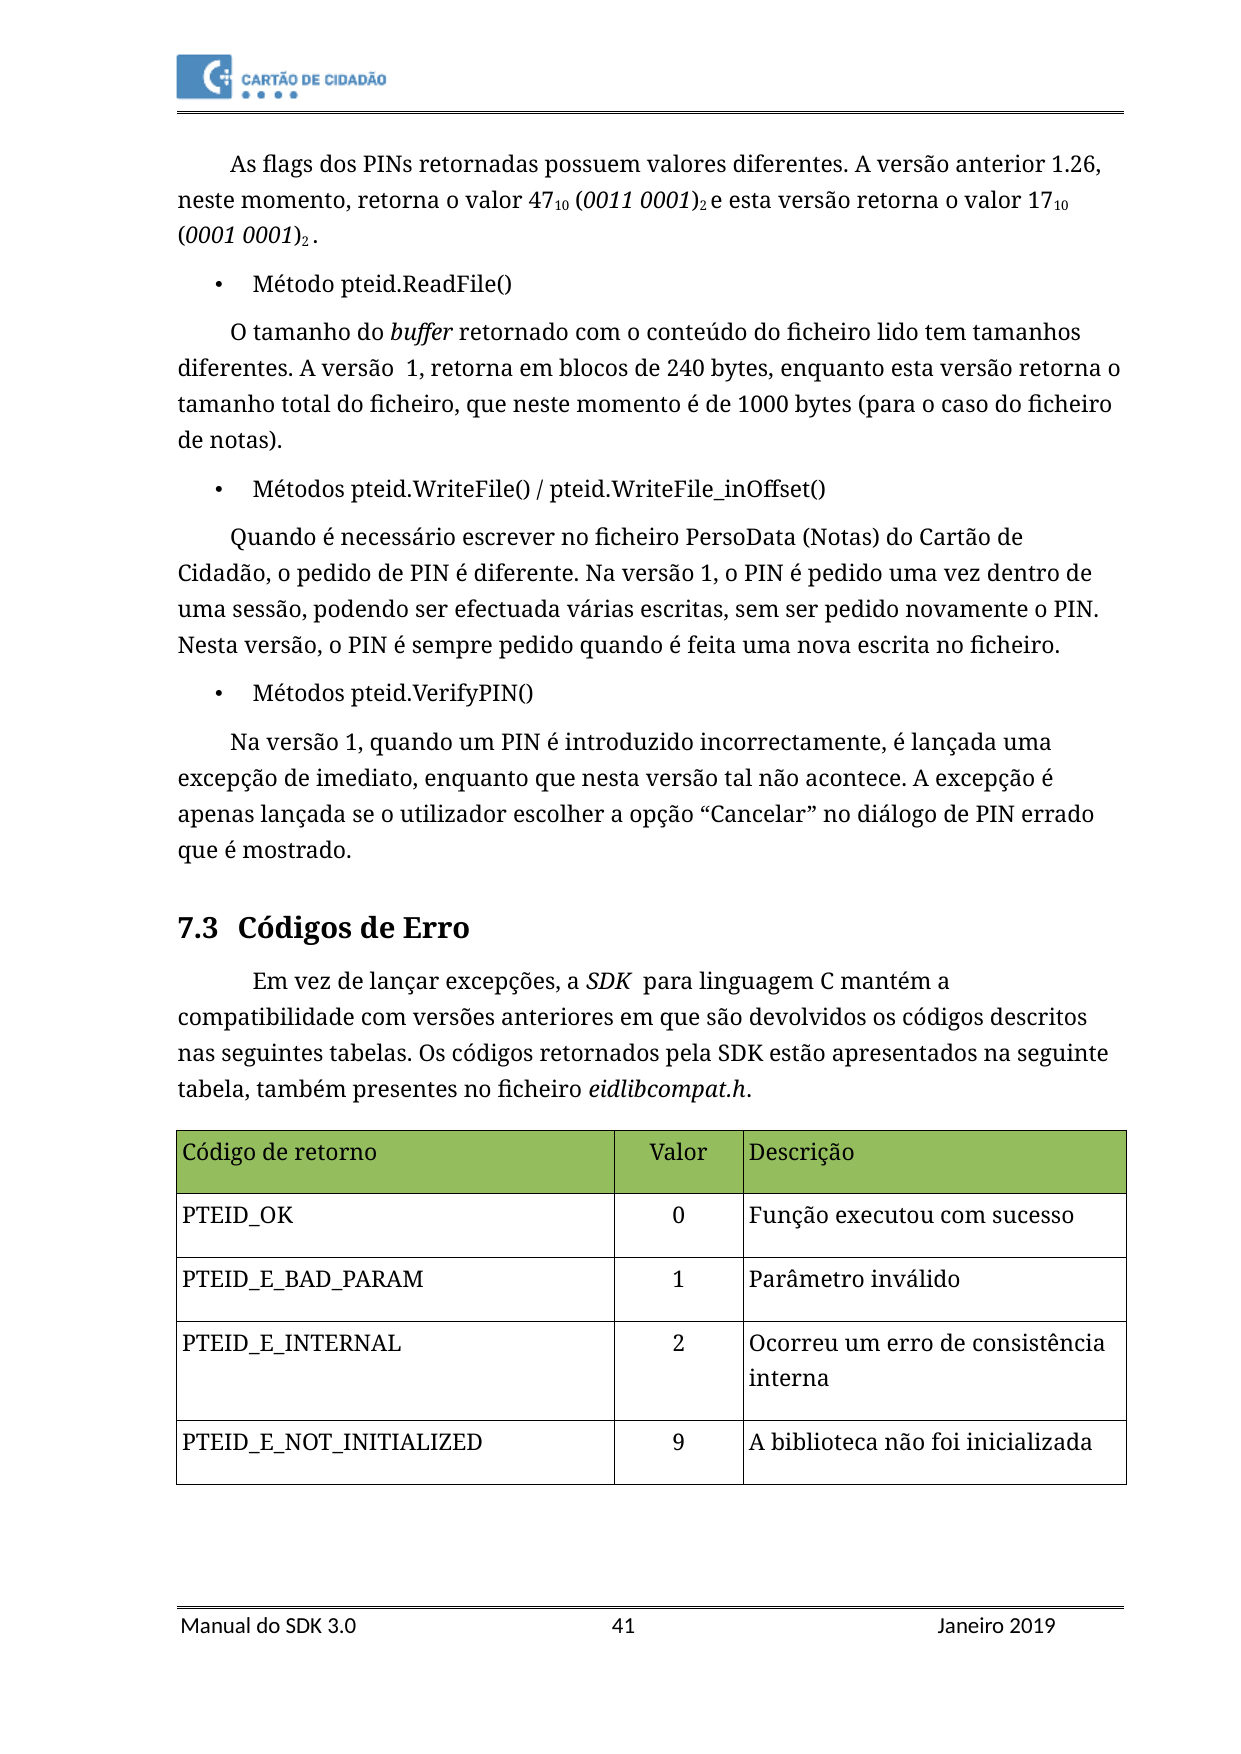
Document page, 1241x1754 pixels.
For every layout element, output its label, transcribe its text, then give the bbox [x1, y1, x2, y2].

picture [174, 49, 428, 106]
table_cell PTEID_E_NOT_INITIALIZED [177, 1421, 614, 1484]
table_cell Ocorreu um erro de consistência interna [744, 1322, 1126, 1420]
table_cell 1 [615, 1258, 743, 1321]
text Em vez de lançar excepções, a SDK para linguagem C mantém a compatibilidade com versões anteriores em que são devolvidos os códigos descritos nas seguintes tabelas. Os códigos retornados pela SDK estão apresentados na seguinte tabela, também presentes no ficheiro eidlibcompat.h. [177, 965, 1124, 1104]
list Métodos pteid.VerifyPIN() [215, 677, 1124, 708]
text As flags dos PINs retornadas possuem valores diferentes. A versão anterior 1.26, neste momento, retorna o valor 4710 (0011 0001)2 e esta versão retorna o valor 1710 (0001 0001)2 . [177, 148, 1124, 251]
table_cell Parâmetro inválido [744, 1258, 1126, 1321]
table_cell 2 [615, 1322, 743, 1420]
text Na versão 1, quando um PIN é introduzido incorrectamente, é lançada uma excepção de imediato, enquanto que nesta versão tal não acontece. A excepção é apenas lançada se o utilizador escolher a opção “Cancelar” no diálogo de PIN errado que é mostrado. [177, 726, 1124, 865]
table_cell PTEID_OK [177, 1194, 614, 1257]
list Método pteid.ReadFile() [215, 268, 1124, 299]
list Métodos pteid.WriteFile() / pteid.WriteFile_inOffset() [215, 473, 1124, 504]
table_header Valor [615, 1131, 743, 1193]
table_header Descrição [744, 1131, 1126, 1193]
table_cell 9 [615, 1421, 743, 1484]
table_cell PTEID_E_INTERNAL [177, 1322, 614, 1420]
table_header Código de retorno [177, 1131, 614, 1193]
table_cell A biblioteca não foi inicializada [744, 1421, 1126, 1484]
text O tamanho do buffer retornado com o conteúdo do ficheiro lido tem tamanhos diferentes. A versão 1, retorna em blocos de 240 bytes, enquanto esta versão retorna o tamanho total do ficheiro, que neste momento é de 1000 bytes (para o caso do ficheiro de notas). [177, 316, 1124, 455]
subtitle Códigos de Erro [177, 907, 1124, 947]
text Quando é necessário escrever no ficheiro PersoData (Notas) do Cartão de Cidadão, o pedido de PIN é diferente. Na versão 1, o PIN é pedido uma vez dentro de uma sessão, podendo ser efectuada várias escritas, sem ser pedido novamente o PIN. Nesta versão, o PIN é sempre pedido quando é feita uma nova escrita no ficheiro. [177, 521, 1124, 660]
table_cell PTEID_E_BAD_PARAM [177, 1258, 614, 1321]
table_cell Função executou com sucesso [744, 1194, 1126, 1257]
table_cell 0 [615, 1194, 743, 1257]
